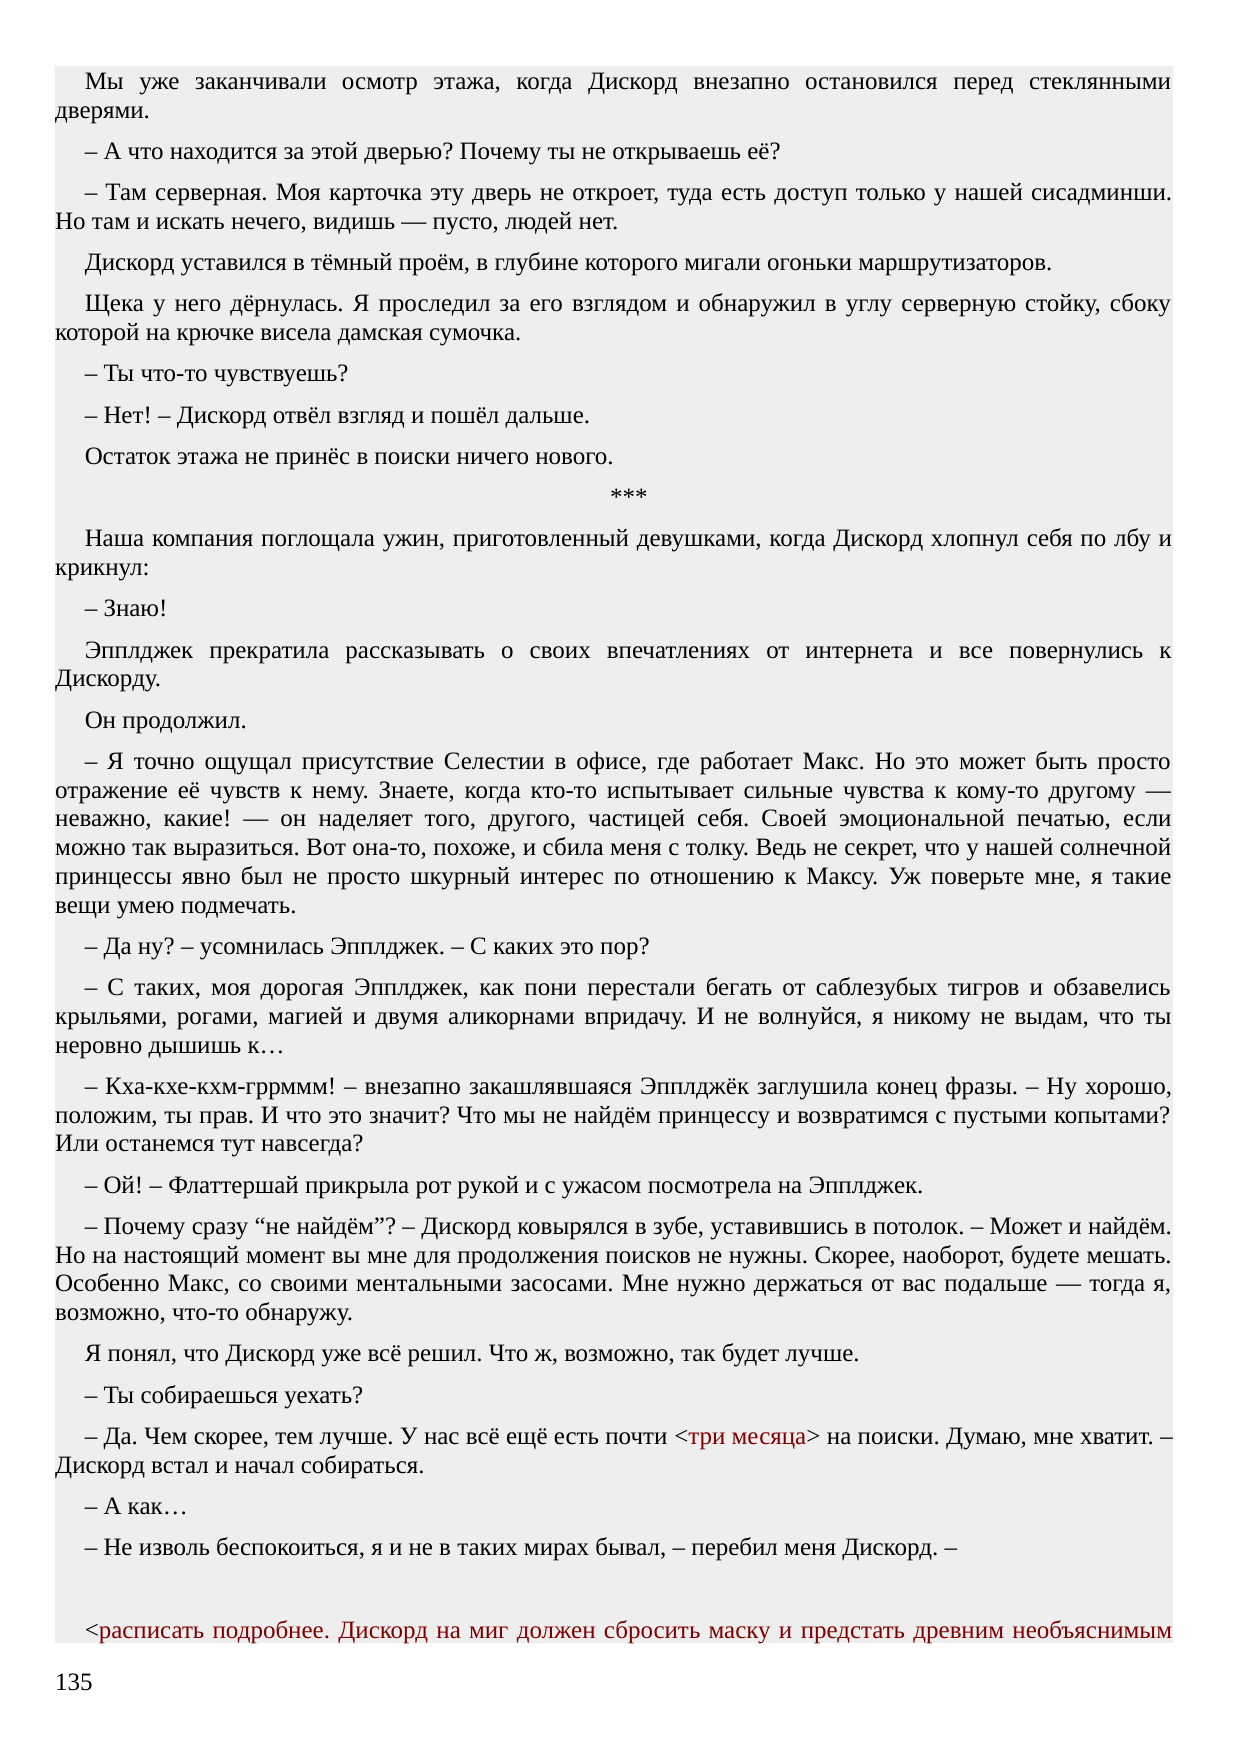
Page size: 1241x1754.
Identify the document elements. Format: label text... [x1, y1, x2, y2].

text – Почему сразу “не найдём”? – Дискорд ковырялся в зубе, уставившись в потолок. – Может и найдём. Но на настоящий момент вы мне для продолжения поисков не нужны. Скорее, наоборот, будете мешать. Особенно Макс, со своими ментальными засосами. Мне нужно держаться от вас подальше — тогда я, возможно, что-то обнаружу. [55, 1211, 1173, 1326]
text – Да ну? – усомнилась Эпплджек. – С каких это пор? [55, 931, 1173, 960]
text – Там серверная. Моя карточка эту дверь не откроет, туда есть доступ только у нашей сисадминши. Но там и искать нечего, видишь — пусто, людей нет. [55, 177, 1173, 235]
text – Ты что-то чувствуешь? [55, 358, 1173, 387]
text Он продолжил. [55, 705, 1173, 733]
text *** [55, 482, 1173, 511]
text Щека у него дёрнулась. Я проследил за его взглядом и обнаружил в углу серверную стойку, сбоку которой на крючке висела дамская сумочка. [55, 288, 1173, 346]
text – Я точно ощущал присутствие Селестии в офисе, где работает Макс. Но это может быть просто отражение её чувств к нему. Знаете, когда кто-то испытывает сильные чувства к кому-то другому — неважно, какие! — он наделяет того, другого, частицей себя. Своей эмоциональной печатью, если можно так выразиться. Вот она-то, похоже, и сбила меня с толку. Ведь не секрет, что у нашей солнечной принцессы явно был не просто шкурный интерес по отношению к Максу. Уж поверьте мне, я такие вещи умею подмечать. [55, 746, 1173, 918]
text – А что находится за этой дверью? Почему ты не открываешь её? [55, 136, 1173, 165]
text Эпплджек прекратила рассказывать о своих впечатлениях от интернета и все повернулись к Дискорду. [55, 635, 1173, 692]
text – Ой! – Флаттершай прикрыла рот рукой и с ужасом посмотрела на Эпплджек. [55, 1170, 1173, 1198]
text – Знаю! [55, 593, 1173, 622]
text – С таких, моя дорогая Эпплджек, как пони перестали бегать от саблезубых тигров и обзавелись крыльями, рогами, магией и двумя аликорнами впридачу. И не волнуйся, я никому не выдам, что ты неровно дышишь к… [55, 972, 1173, 1058]
text Я понял, что Дискорд уже всё решил. Что ж, возможно, так будет лучше. [55, 1338, 1173, 1367]
text – Нет! – Дискорд отвёл взгляд и пошёл дальше. [55, 400, 1173, 428]
text – Да. Чем скорее, тем лучше. У нас всё ещё есть почти <три месяца> на поиски. Думаю, мне хватит. – Дискорд встал и начал собираться. [55, 1421, 1173, 1478]
text – Не изволь беспокоиться, я и не в таких мирах бывал, – перебил меня Дискорд. – [55, 1532, 1173, 1561]
text <расписать подробнее. Дискорд на миг должен сбросить маску и предстать древним необъяснимым [55, 1615, 1173, 1643]
text Наша компания поглощала ужин, приготовленный девушками, когда Дискорд хлопнул себя по лбу и крикнул: [55, 523, 1173, 581]
text – Ты собираешься уехать? [55, 1380, 1173, 1408]
text Мы уже заканчивали осмотр этажа, когда Дискорд внезапно остановился перед стеклянными дверями. [55, 66, 1173, 123]
text – А как… [55, 1491, 1173, 1520]
text Дискорд уставился в тёмный проём, в глубине которого мигали огоньки маршрутизаторов. [55, 247, 1173, 276]
text Остаток этажа не принёс в поиски ничего нового. [55, 441, 1173, 470]
text – Кха-кхе-кхм-гррммм! – внезапно закашлявшаяся Эпплджёк заглушила конец фразы. – Ну хорошо, положим, ты прав. И что это значит? Что мы не найдём принцессу и возвратимся с пустыми копытами? Или останемся тут навсегда? [55, 1071, 1173, 1157]
